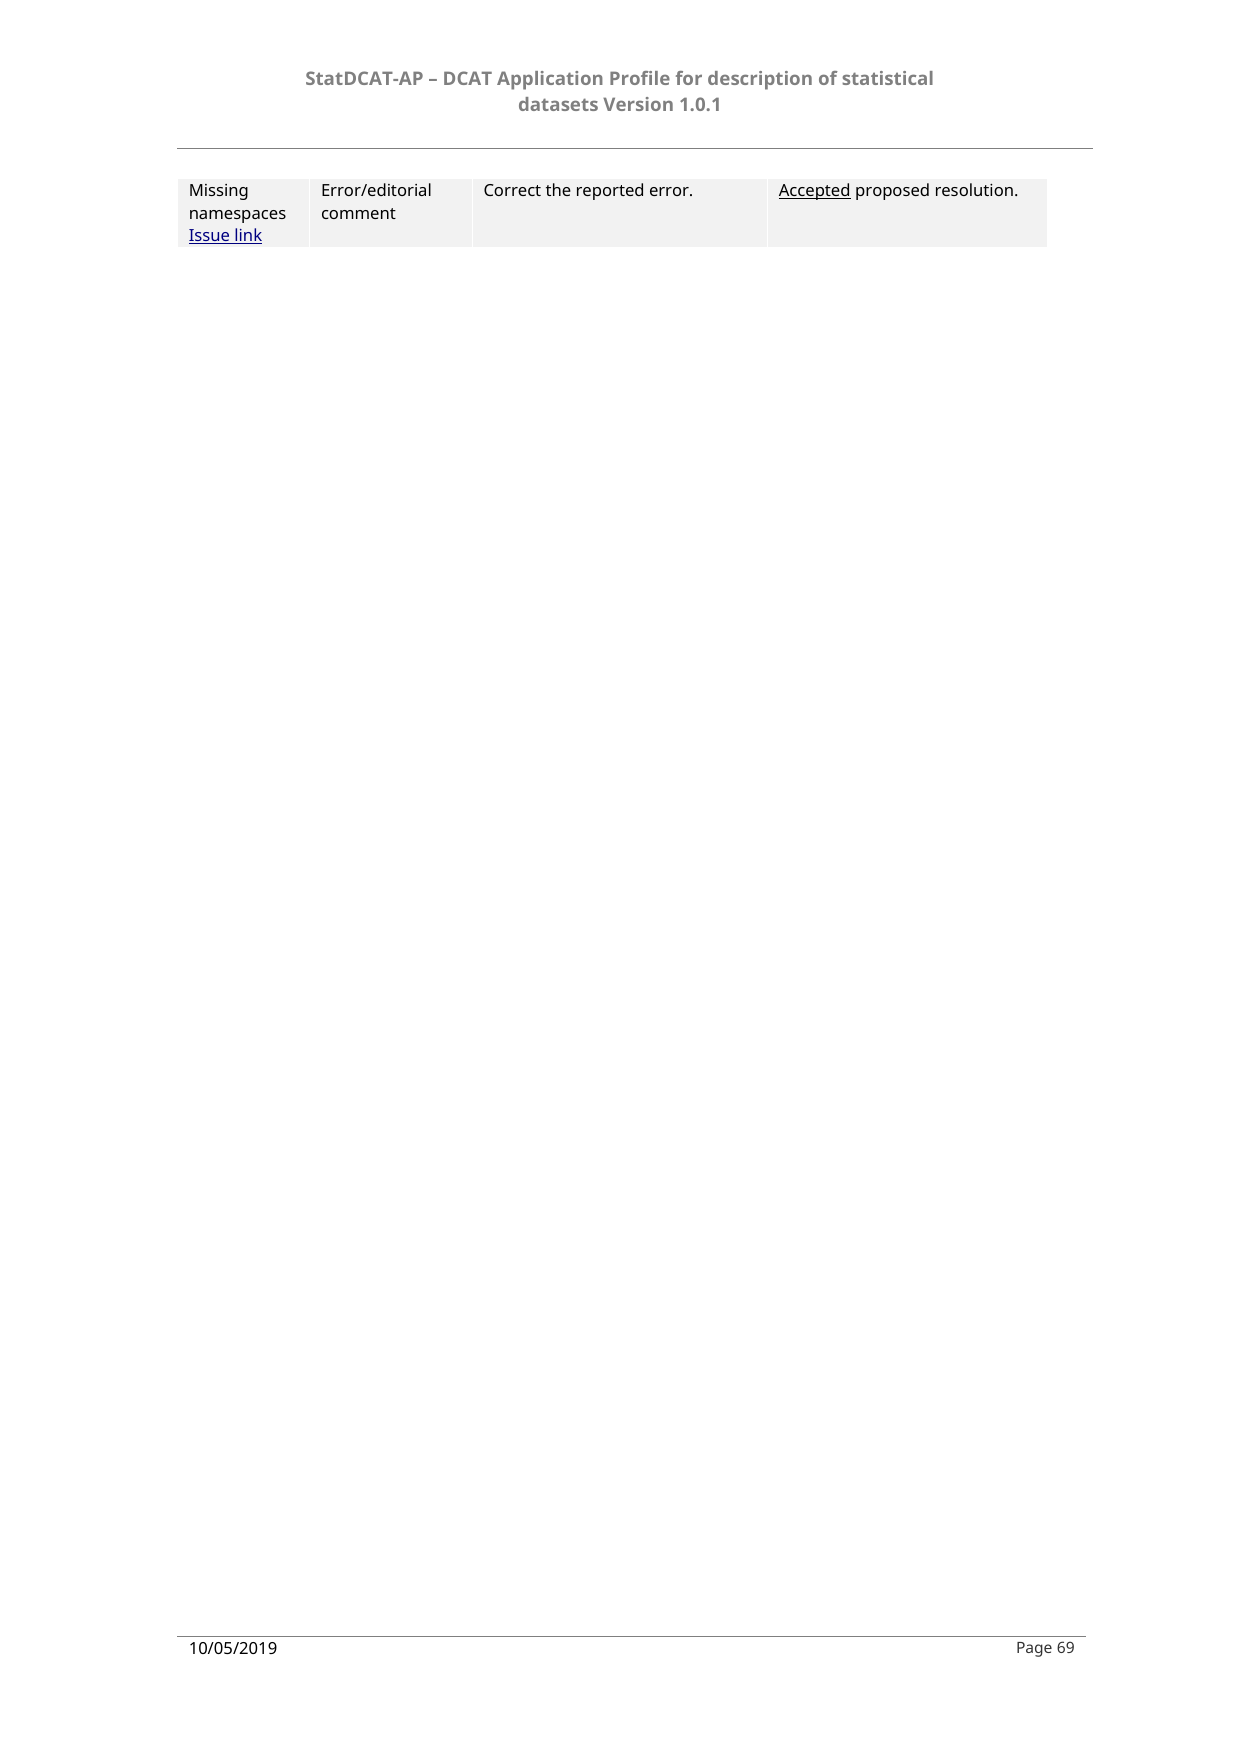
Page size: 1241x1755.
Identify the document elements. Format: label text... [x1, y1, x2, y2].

table_cell Error/editorial comment [310, 179, 472, 247]
table_cell Correct the reported error. [473, 179, 767, 247]
table_cell Missing namespaces Issue link [178, 179, 309, 247]
table_cell Accepted proposed resolution. [768, 179, 1047, 247]
